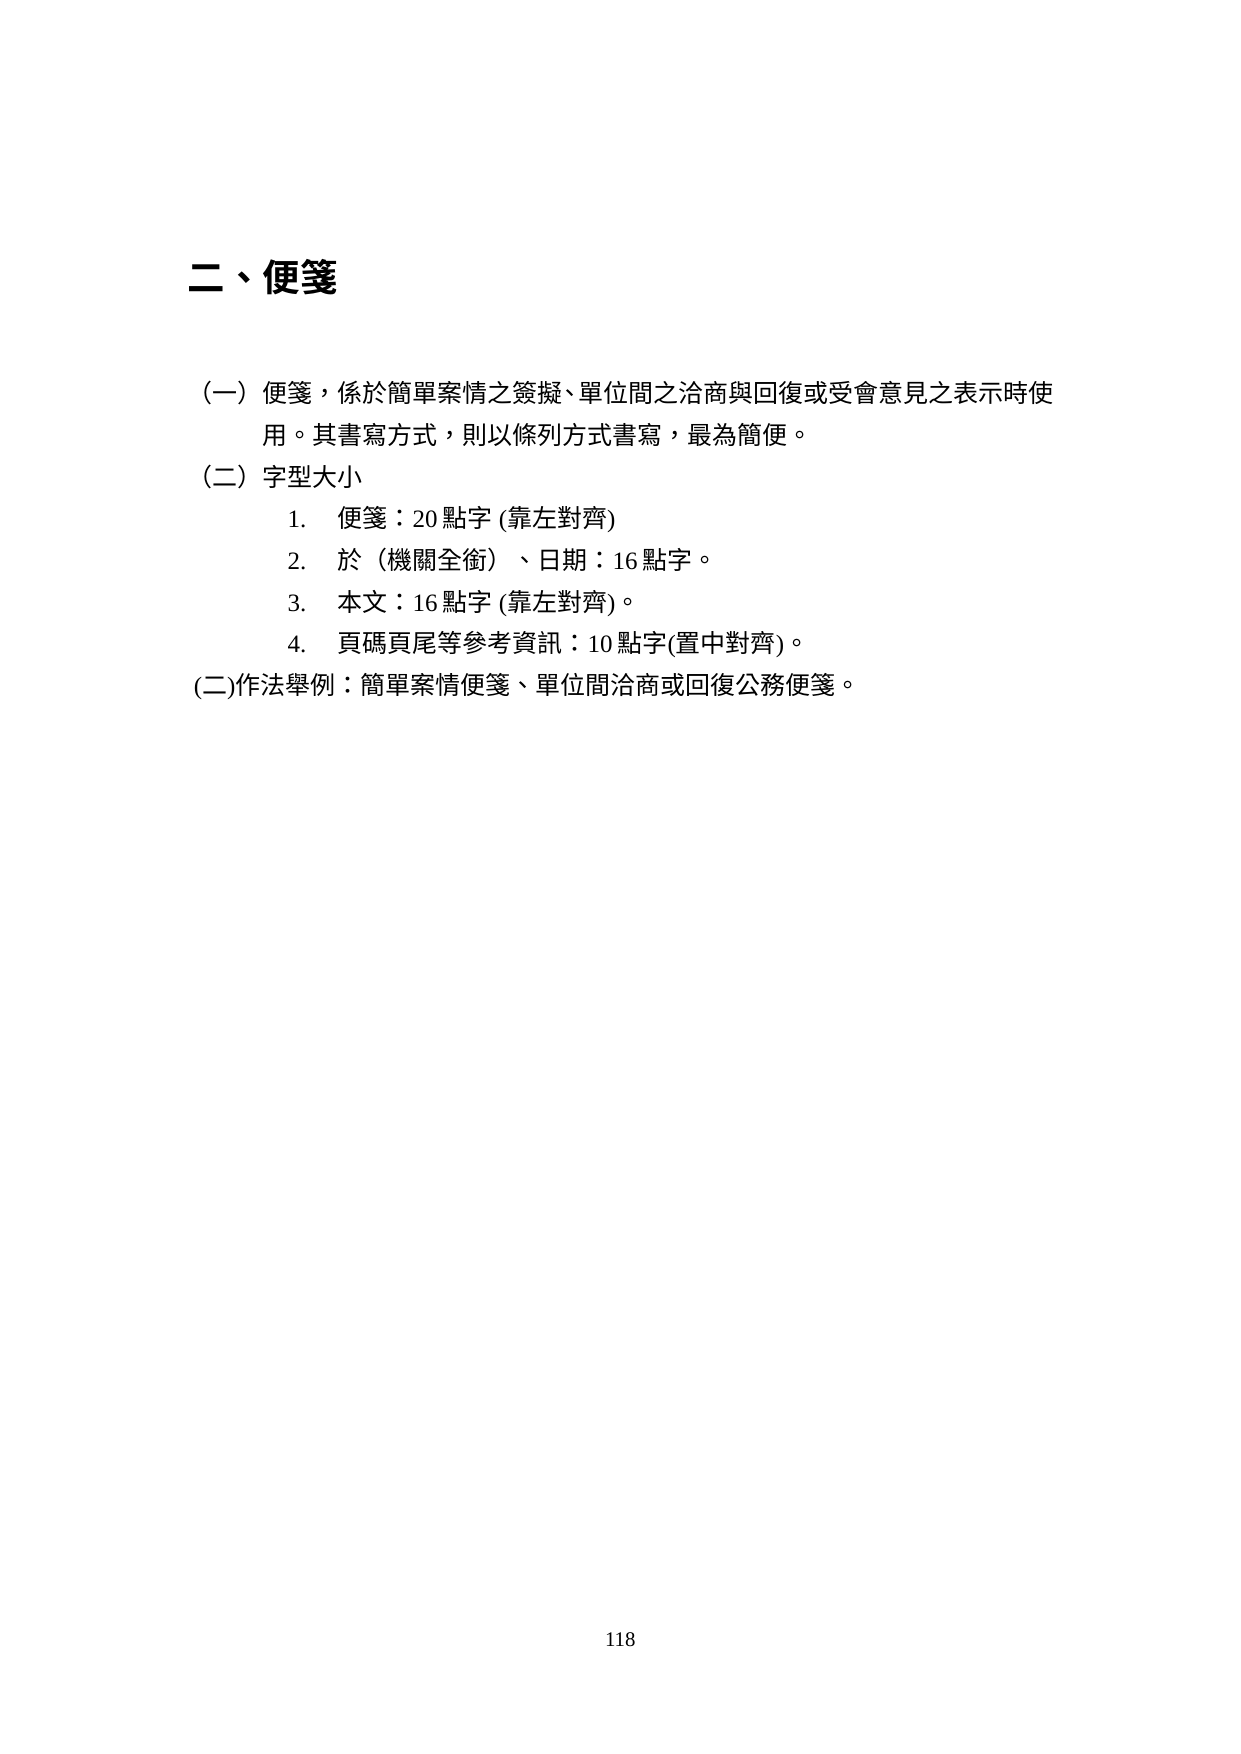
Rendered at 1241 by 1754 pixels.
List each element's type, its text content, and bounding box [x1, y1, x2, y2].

list 便箋：20點字 (靠左對齊) [287, 496, 1053, 538]
subtitle 二、便箋 [187, 233, 1053, 317]
list 於（機關全銜）、日期：16點字。 [287, 538, 1053, 579]
text （二）字型大小 [187, 454, 1053, 496]
list 頁碼頁尾等參考資訊：10點字(置中對齊)。 [287, 621, 1053, 663]
text （一）便箋，係於簡單案情之簽擬、單位間之洽商與回復或受會意見之表示時使用。其書寫方式，則以條列方式書寫，最為簡便。 [187, 371, 1053, 454]
text (二)作法舉例：簡單案情便箋、單位間洽商或回復公務便箋。 [187, 663, 1053, 704]
list 本文：16點字 (靠左對齊)。 [287, 579, 1053, 621]
